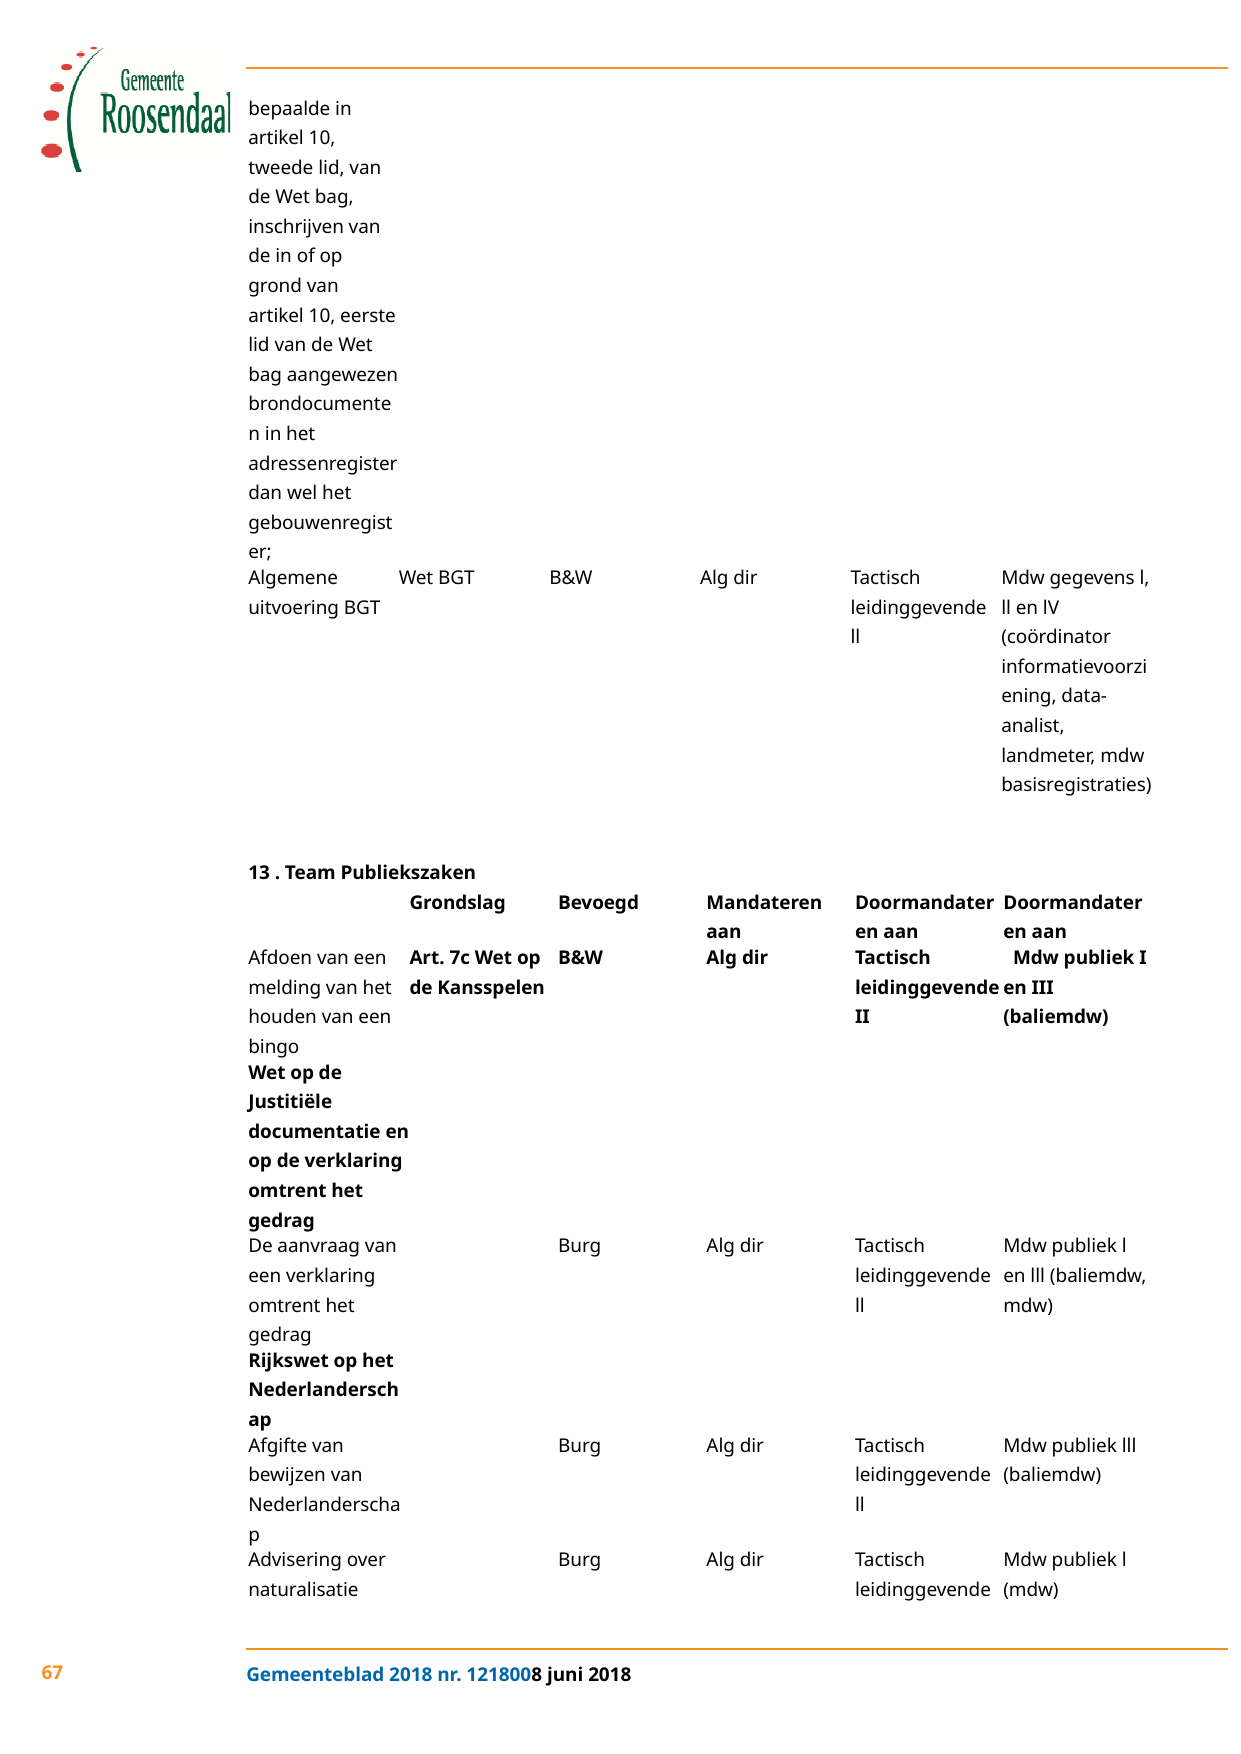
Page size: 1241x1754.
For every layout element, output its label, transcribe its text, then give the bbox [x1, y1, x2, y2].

table_cell Tactisch leidinggevende ll [855, 1432, 1003, 1546]
table_cell Alg dir [700, 564, 850, 797]
table_cell [1003, 1347, 1152, 1432]
table_cell Alg dir [706, 1233, 855, 1347]
table_cell Art. 7c Wet op de Kansspelen [409, 945, 558, 1059]
table_cell [855, 1347, 1003, 1432]
table_cell [409, 1233, 558, 1347]
table_header Mandateren aan [706, 889, 855, 944]
table_header Doormandateren aan [1003, 889, 1152, 944]
table_cell [558, 1347, 706, 1432]
table_cell [700, 95, 850, 564]
table_cell [549, 95, 700, 564]
table_cell [409, 1347, 558, 1432]
table_cell Mdw publiek lll (baliemdw) [1003, 1432, 1152, 1546]
picture [41, 47, 231, 172]
table_cell Afdoen van een melding van het houden van een bingo [248, 945, 409, 1059]
table_cell [399, 95, 549, 564]
table_cell Alg dir [706, 1432, 855, 1546]
table_cell Burg [558, 1546, 706, 1602]
table_cell [706, 1059, 855, 1233]
table_cell Mdw publiek l en lll (baliemdw, mdw) [1003, 1233, 1152, 1347]
table_cell Tactisch leidinggevende ll [855, 1233, 1003, 1347]
table_cell Mdw publiek l (mdw) [1003, 1546, 1152, 1602]
table_cell Algemene uitvoering BGT [248, 564, 398, 797]
table_cell Tactisch leidinggevende II [855, 945, 1003, 1059]
table_cell Afgifte van bewijzen van Nederlanderschap [248, 1432, 409, 1546]
table_cell [409, 1546, 558, 1602]
table_cell [1001, 95, 1152, 564]
table_cell Mdw publiek I en III (baliemdw) [1003, 945, 1152, 1059]
table_cell Advisering over naturalisatie [248, 1546, 409, 1602]
table_cell Wet op de Justitiële documentatie en op de verklaring omtrent het gedrag [248, 1059, 409, 1233]
table_cell Burg [558, 1233, 706, 1347]
table_header Grondslag [409, 889, 558, 944]
table_cell [409, 1059, 558, 1233]
table_cell B&W [549, 564, 700, 797]
table_cell Alg dir [706, 1546, 855, 1602]
table_cell [706, 1347, 855, 1432]
table_cell Wet BGT [399, 564, 549, 797]
table_cell Tactisch leidinggevende ll [850, 564, 1001, 797]
table_header Bevoegd [558, 889, 706, 944]
table_cell B&W [558, 945, 706, 1059]
table_cell [558, 1059, 706, 1233]
table_cell [1003, 1059, 1152, 1233]
table_cell [855, 1059, 1003, 1233]
table_cell bepaalde in artikel 10, tweede lid, van de Wet bag, inschrijven van de in of op grond van artikel 10, eerste lid van de Wet bag aangewezen brondocumenten in het adressenregister dan wel het gebouwenregister; [248, 95, 398, 564]
table_cell Tactisch leidinggevende [855, 1546, 1003, 1602]
table_header Doormandateren aan [855, 889, 1003, 944]
table_cell De aanvraag van een verklaring omtrent het gedrag [248, 1233, 409, 1347]
table_cell Burg [558, 1432, 706, 1546]
table_cell Mdw gegevens l, ll en lV (coördinator informatievoorziening, data-analist, landmeter, mdw basisregistraties) [1001, 564, 1152, 797]
table_header [248, 889, 409, 944]
table_cell [850, 95, 1001, 564]
table_cell Alg dir [706, 945, 855, 1059]
table_cell Rijkswet op het Nederlanderschap [248, 1347, 409, 1432]
text 13 . Team Publiekszaken [248, 859, 1152, 885]
table_cell [409, 1432, 558, 1546]
